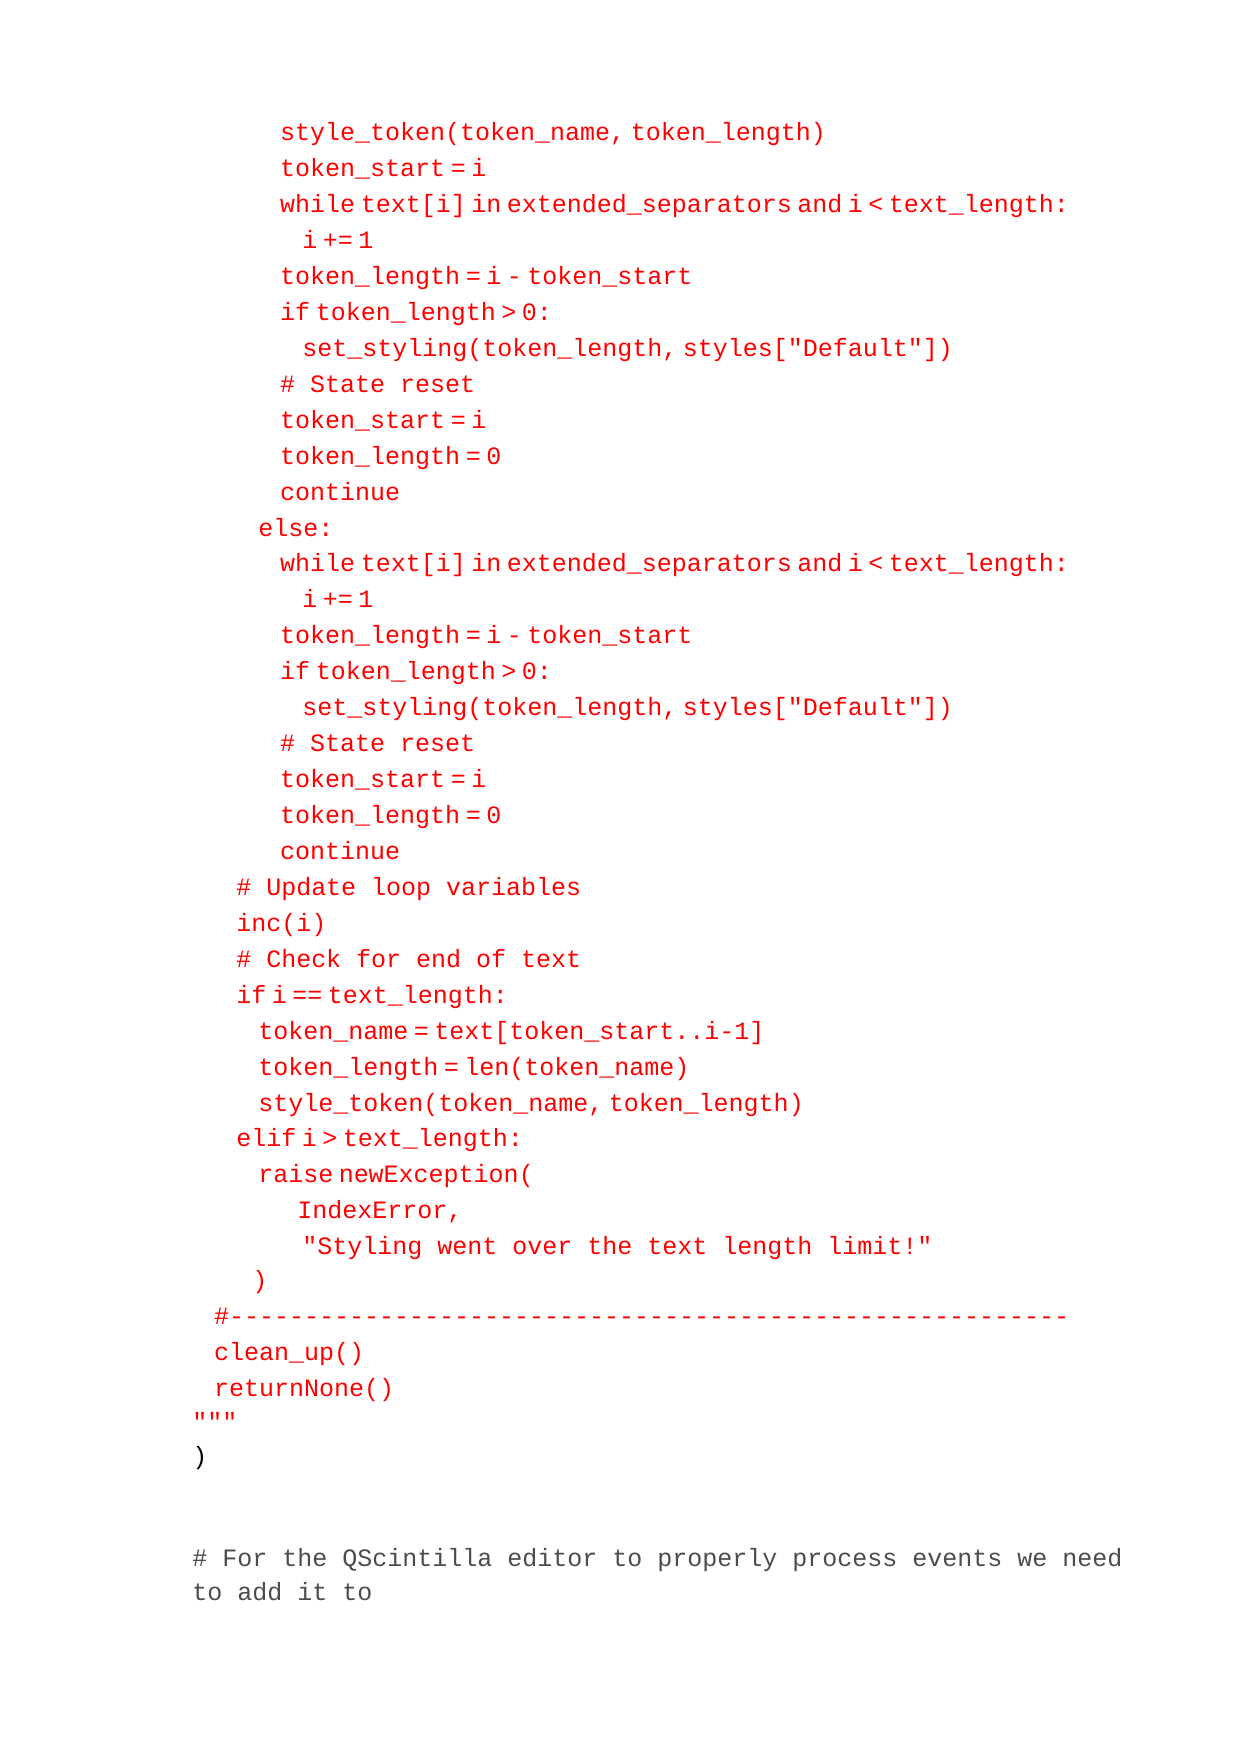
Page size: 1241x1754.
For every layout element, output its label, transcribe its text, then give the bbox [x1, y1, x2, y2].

text token_length = 0 [192, 801, 1122, 831]
text token_length = i - token_start [192, 621, 1122, 651]
text set_styling(token_length, styles["Default"]) [192, 334, 1122, 364]
text set_styling(token_length, styles["Default"]) [192, 693, 1122, 723]
text while text[i] in extended_separators and i < text_length: [192, 190, 1122, 220]
text # Check for end of text [192, 945, 1122, 975]
text ) [192, 1444, 1122, 1472]
text raise newException( [192, 1160, 1122, 1190]
text if token_length > 0: [192, 657, 1122, 687]
text else: [192, 513, 1122, 543]
text token_start = i [192, 765, 1122, 795]
text IndexError, [192, 1196, 1122, 1226]
text ) [192, 1268, 1122, 1296]
text returnNone() [192, 1374, 1122, 1404]
text clean_up() [192, 1338, 1122, 1368]
text if token_length > 0: [192, 298, 1122, 328]
text token_length = 0 [192, 442, 1122, 472]
text "Styling went over the text length limit!" [192, 1232, 1122, 1262]
text # For the QScintilla editor to properly process events we need to add it to [192, 1546, 1122, 1608]
text if i == text_length: [192, 981, 1122, 1011]
text token_start = i [192, 406, 1122, 436]
text elif i > text_length: [192, 1124, 1122, 1154]
text i += 1 [192, 585, 1122, 615]
text # State reset [192, 729, 1122, 759]
text style_token(token_name, token_length) [192, 118, 1122, 148]
text # Update loop variables [192, 873, 1122, 903]
text continue [192, 477, 1122, 507]
text continue [192, 837, 1122, 867]
text inc(i) [192, 909, 1122, 939]
text # State reset [192, 370, 1122, 400]
text token_name = text[token_start..i-1] [192, 1017, 1122, 1047]
text token_length = i - token_start [192, 262, 1122, 292]
text i += 1 [192, 226, 1122, 256]
text token_start = i [192, 154, 1122, 184]
text """ [192, 1410, 1122, 1438]
text token_length = len(token_name) [192, 1052, 1122, 1082]
text style_token(token_name, token_length) [192, 1088, 1122, 1118]
text while text[i] in extended_separators and i < text_length: [192, 549, 1122, 579]
text #-------------------------------------------------------- [192, 1302, 1122, 1332]
